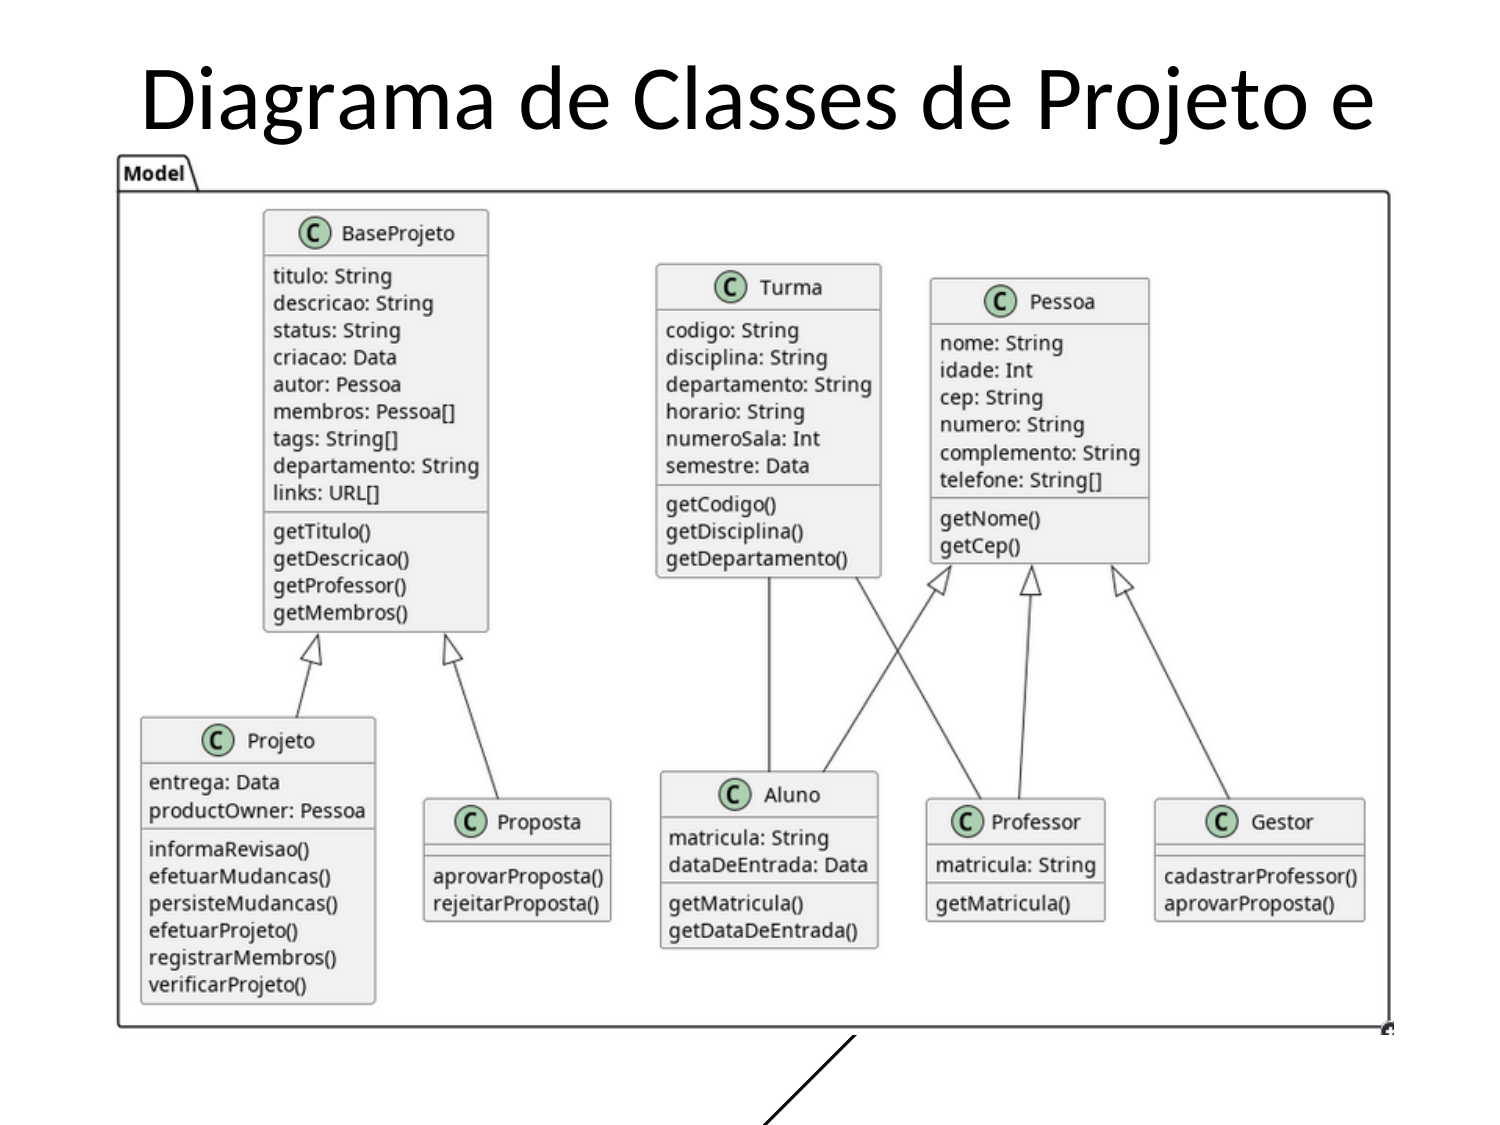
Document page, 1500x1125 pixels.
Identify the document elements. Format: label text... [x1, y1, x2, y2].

picture [111, 153, 1394, 1035]
title Diagrama de Classes de Projeto e Arquitetura MVC [27, 30, 1491, 266]
